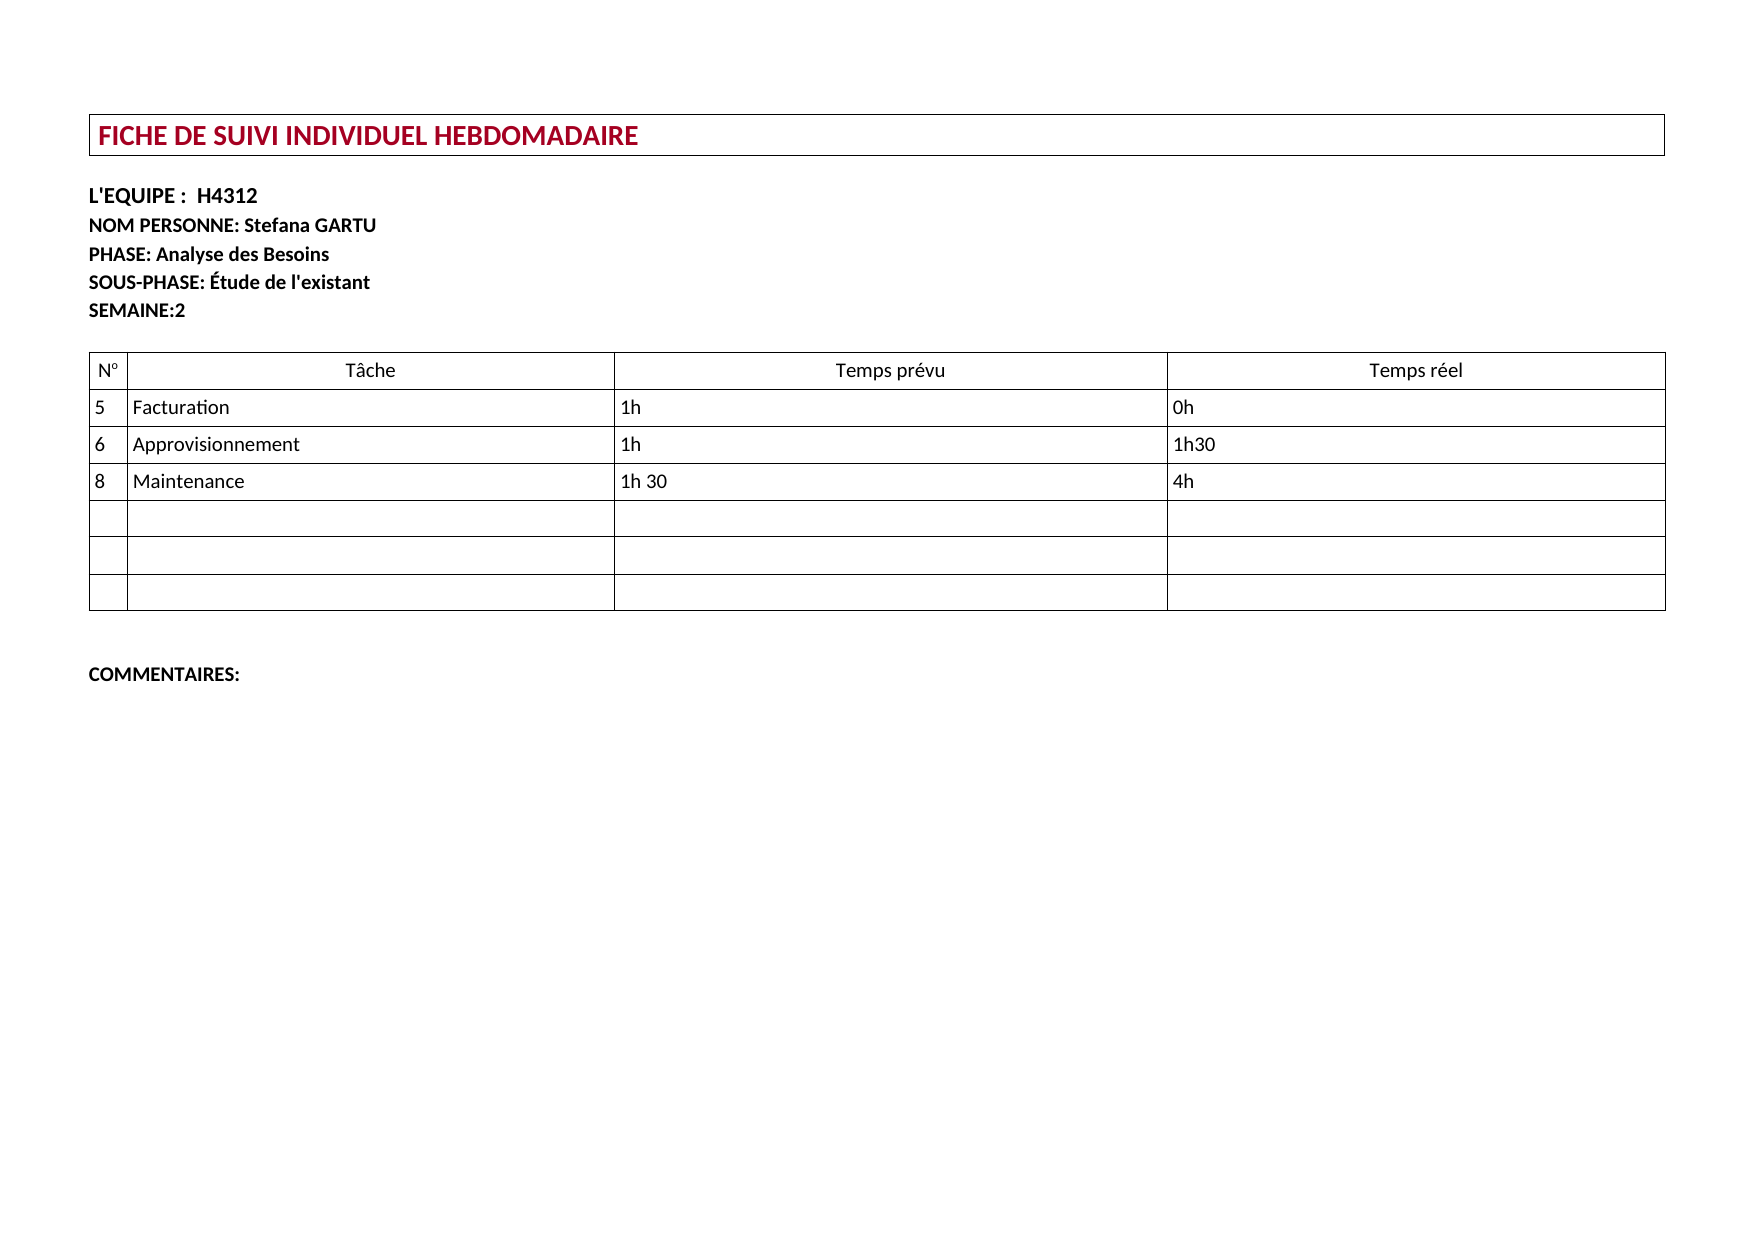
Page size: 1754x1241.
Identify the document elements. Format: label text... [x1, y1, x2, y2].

table_cell [1168, 537, 1665, 573]
table_cell 1h [615, 427, 1167, 462]
table_cell 8 [90, 464, 127, 499]
table_cell 4h [1168, 464, 1665, 499]
table_cell [615, 537, 1167, 573]
table_cell [128, 501, 614, 536]
table_cell [1168, 575, 1665, 610]
table_cell 6 [90, 427, 127, 462]
table_cell 0h [1168, 390, 1665, 426]
table_header Temps prévu [615, 353, 1167, 388]
table_cell Approvisionnement [128, 427, 614, 462]
text PHASE: Analyse des Besoins [89, 241, 1665, 266]
table_header Temps réel [1168, 353, 1665, 388]
table_cell Maintenance [128, 464, 614, 499]
table_cell [128, 537, 614, 573]
table_cell 5 [90, 390, 127, 426]
table_header Tâche [128, 353, 614, 388]
text NOM PERSONNE: Stefana GARTU [89, 212, 1665, 238]
table_cell [90, 537, 127, 573]
table_cell [615, 501, 1167, 536]
text SEMAINE:2 [89, 298, 1665, 323]
text COMMENTAIRES: [89, 661, 1665, 687]
table_cell [1168, 501, 1665, 536]
table_cell [90, 501, 127, 536]
table_cell 1h [615, 390, 1167, 426]
table_cell [128, 575, 614, 610]
table_cell 1h 30 [615, 464, 1167, 499]
table_cell Facturation [128, 390, 614, 426]
table_cell [90, 575, 127, 610]
text SOUS-PHASE: Étude de l'existant [89, 269, 1665, 295]
table_cell 1h30 [1168, 427, 1665, 462]
table_cell [615, 575, 1167, 610]
text FICHE DE SUIVI INDIVIDUEL HEBDOMADAIRE [90, 115, 1664, 155]
table_header No [90, 353, 127, 388]
text L'EQUIPE : H4312 [89, 181, 1665, 209]
